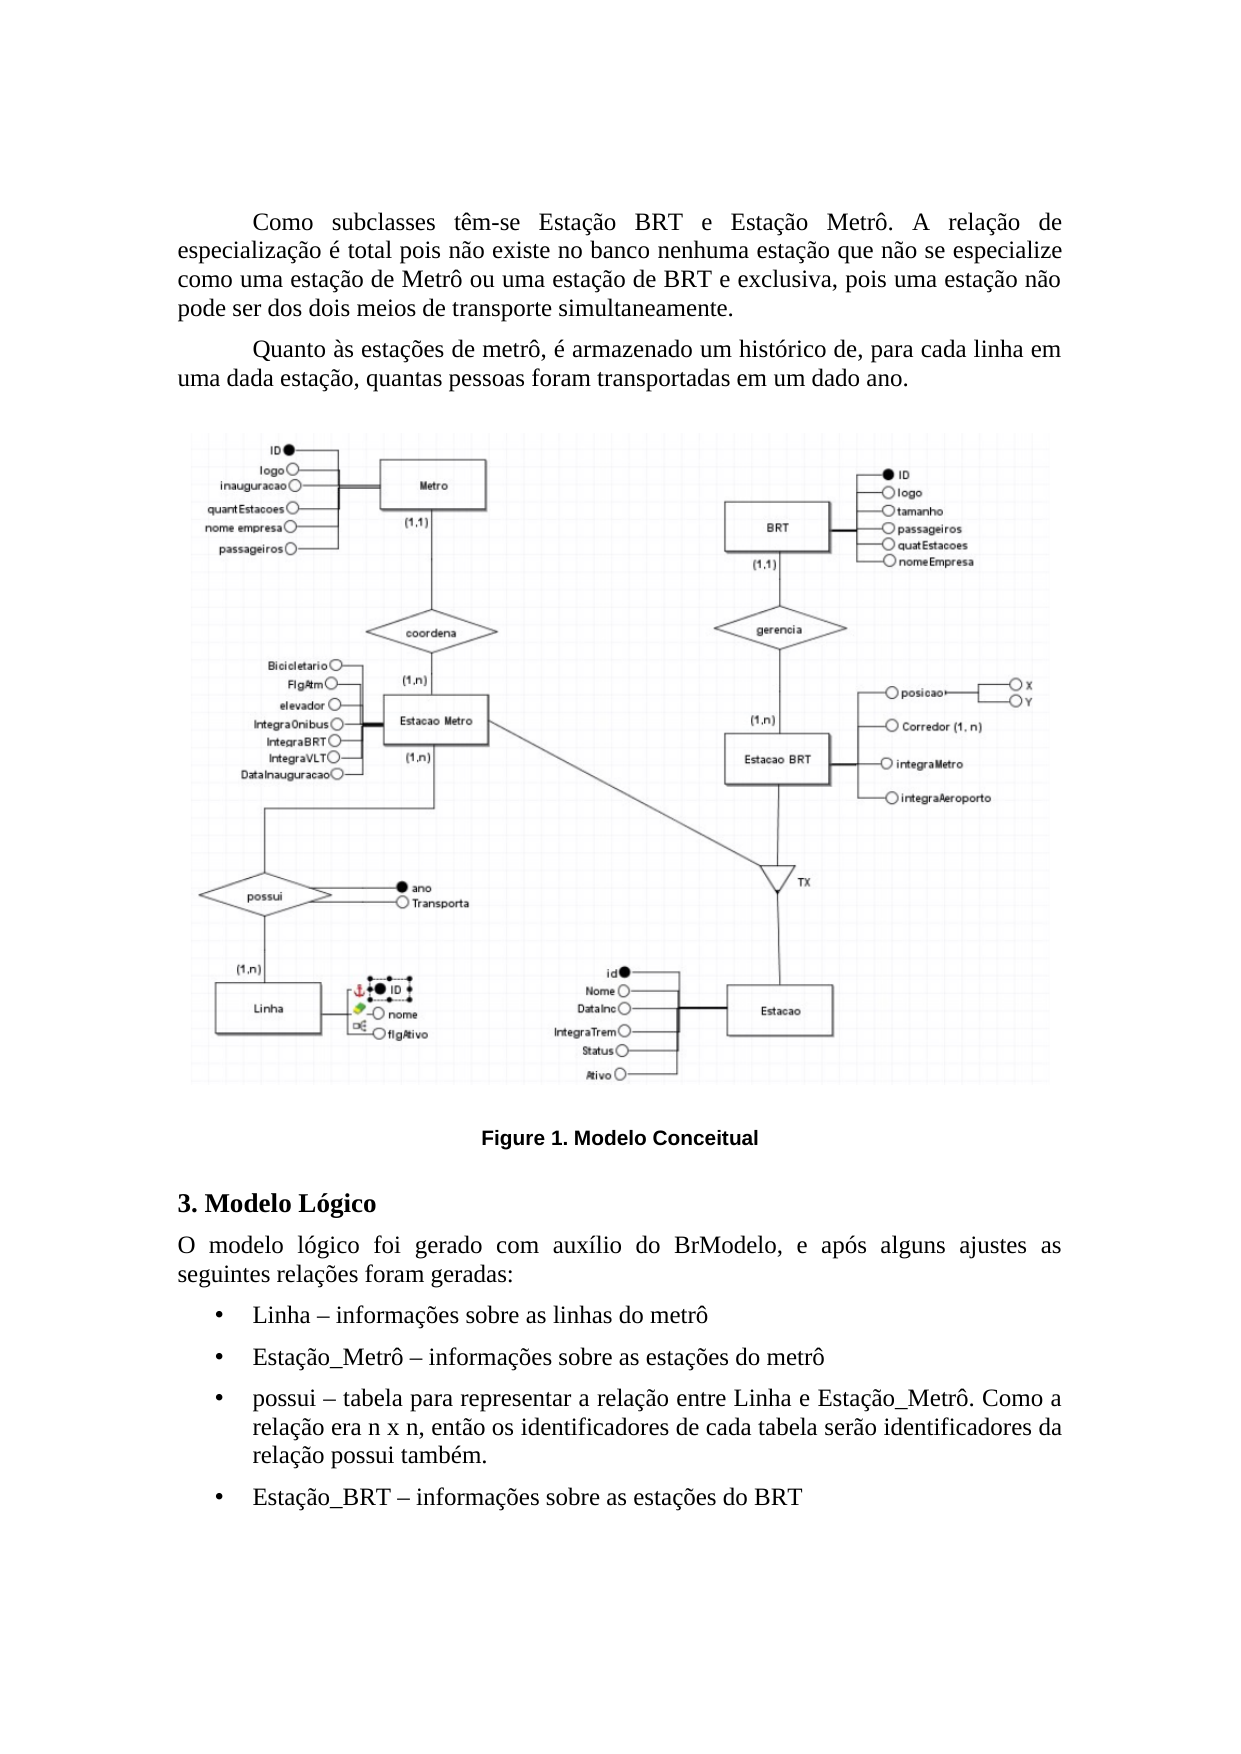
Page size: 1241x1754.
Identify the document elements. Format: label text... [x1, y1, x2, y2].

list possui – tabela para representar a relação entre Linha e Estação_Metrô. Como a relação era n x n, então os identificadores de cada tabela serão identificadores da relação possui também. [215, 1383, 1063, 1469]
subtitle 3. Modelo Lógico [177, 1187, 1063, 1218]
list Linha – informações sobre as linhas do metrô [215, 1301, 1063, 1329]
text Figure 1. Modelo Conceitual [224, 1125, 1016, 1149]
text Como subclasses têm-se Estação BRT e Estação Metrô. A relação de especialização é total pois não existe no banco nenhuma estação que não se especialize como uma estação de Metrô ou uma estação de BRT e exclusiva, pois uma estação não pode ser dos dois meios de transporte simultaneamente. [177, 207, 1063, 322]
picture [190, 433, 1050, 1085]
text O modelo lógico foi gerado com auxílio do BrModelo, e após alguns ajustes as seguintes relações foram geradas: [177, 1231, 1063, 1288]
text Quanto às estações de metrô, é armazenado um histórico de, para cada linha em uma dada estação, quantas pessoas foram transportadas em um dado ano. [177, 334, 1063, 392]
list Estação_Metrô – informações sobre as estações do metrô [215, 1342, 1063, 1371]
list Estação_BRT – informações sobre as estações do BRT [215, 1482, 1063, 1511]
